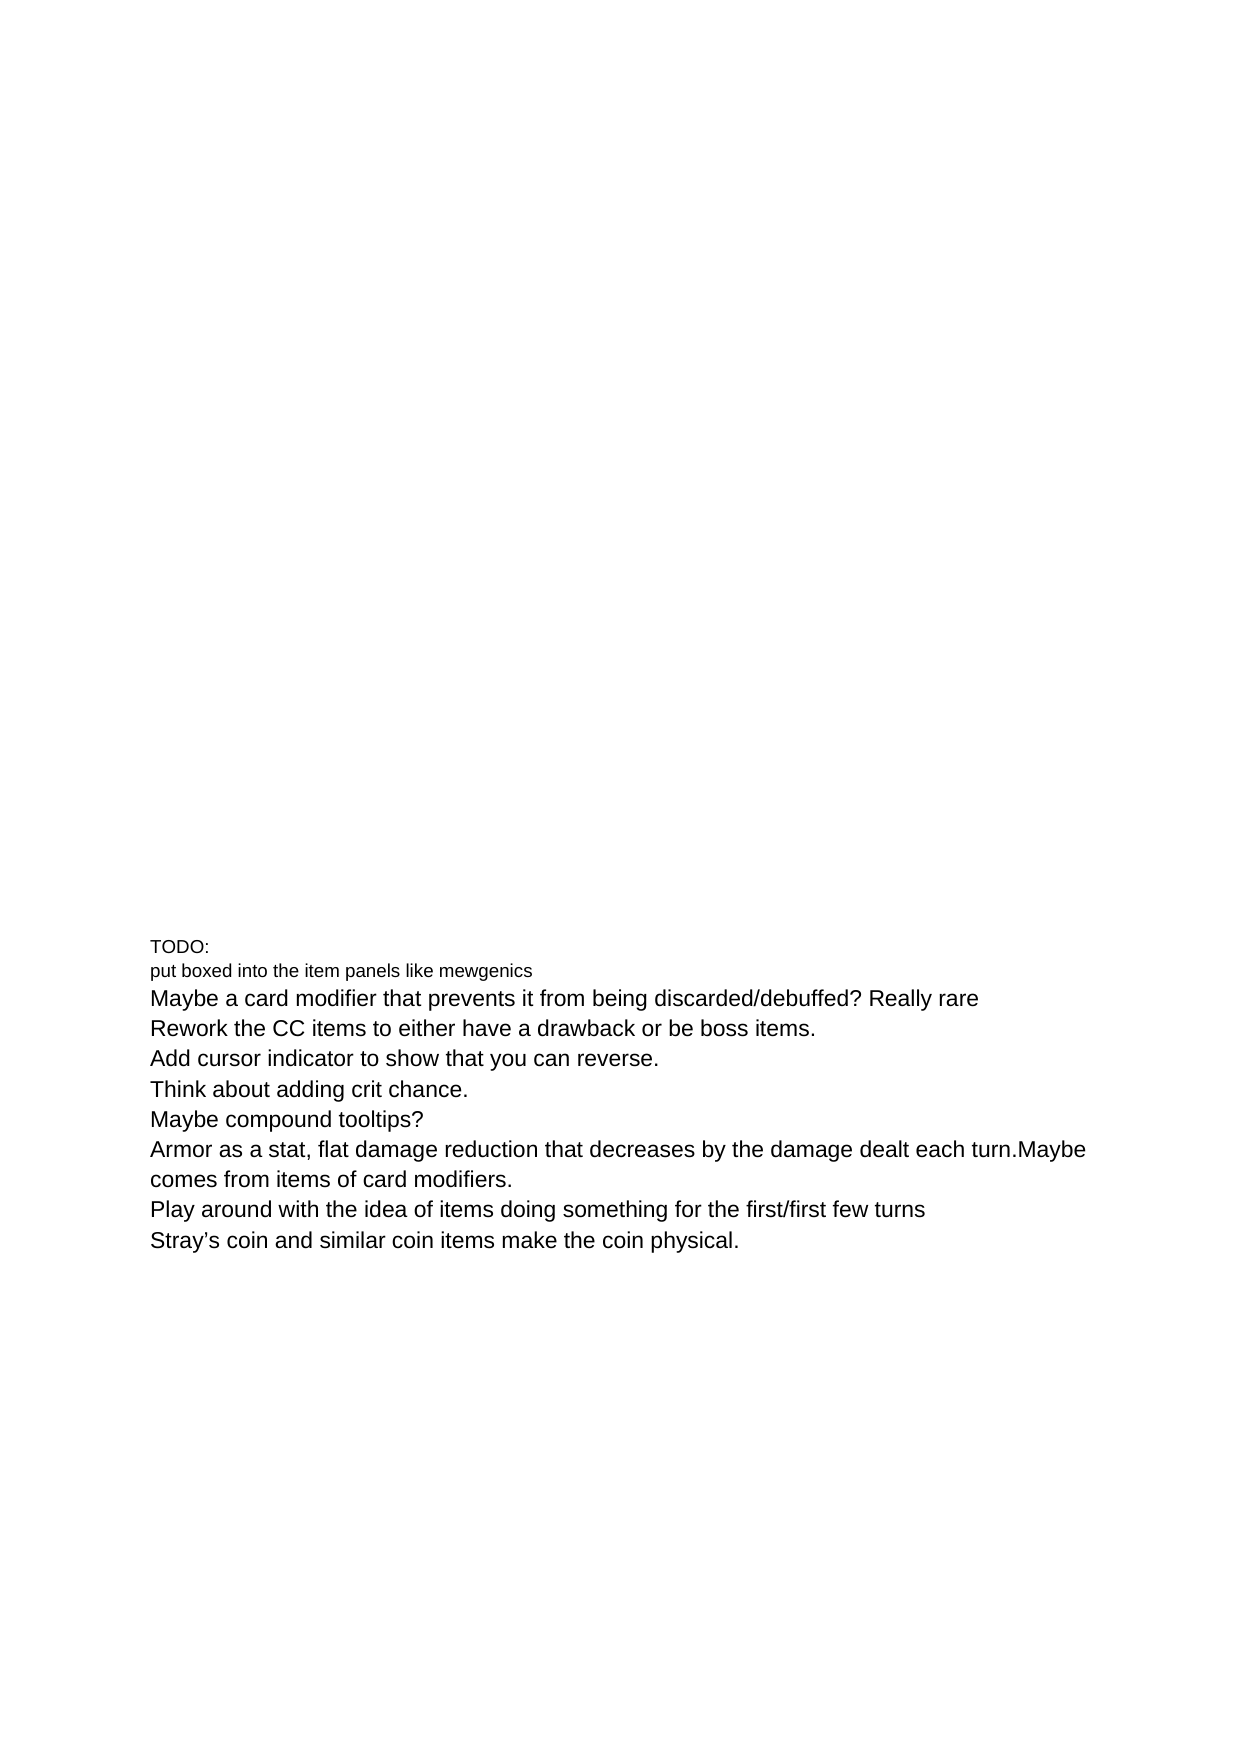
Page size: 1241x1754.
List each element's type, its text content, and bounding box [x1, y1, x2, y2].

text Play around with the idea of items doing something for the first/first few turns [150, 1196, 1090, 1223]
text Think about adding crit chance. [150, 1076, 1090, 1102]
text Maybe a card modifier that prevents it from being discarded/debuffed? Really rare [150, 985, 1090, 1011]
text Stray’s coin and similar coin items make the coin physical. [150, 1227, 1090, 1253]
text Armor as a stat, flat damage reduction that decreases by the damage dealt each turn.Maybe comes from items of card modifiers. [150, 1136, 1090, 1193]
text Maybe compound tooltips? [150, 1106, 1090, 1132]
text Rework the CC items to either have a drawback or be boss items. [150, 1015, 1090, 1042]
text put boxed into the item panels like mewgenics [150, 960, 1090, 982]
text Add cursor indicator to show that you can reverse. [150, 1045, 1090, 1072]
text TODO: [150, 935, 1090, 957]
